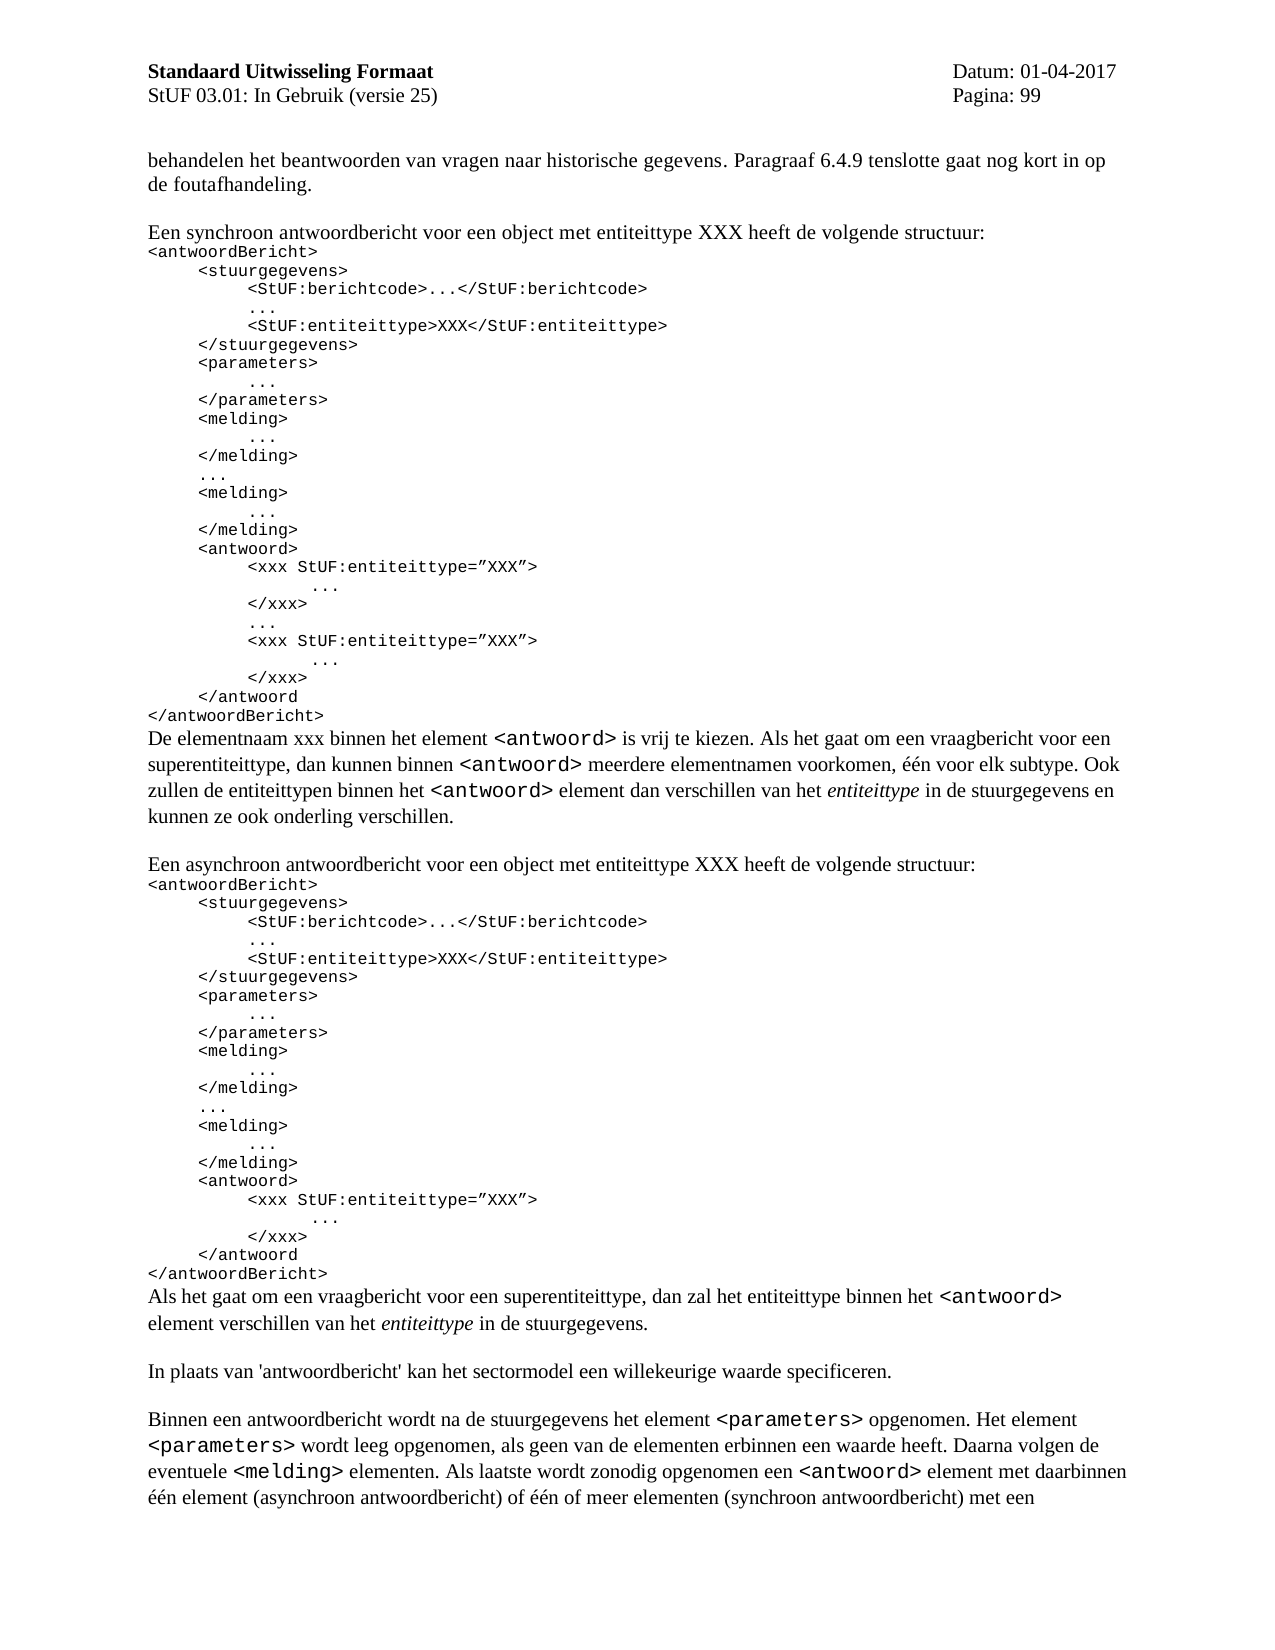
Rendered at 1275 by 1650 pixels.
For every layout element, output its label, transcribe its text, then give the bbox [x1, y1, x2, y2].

text <melding> [148, 1117, 1127, 1136]
text <antwoordBericht> [148, 876, 1127, 895]
text ... [148, 1136, 1127, 1154]
text <xxx StUF:entiteittype=”XXX”> [148, 1192, 1127, 1210]
text Als het gaat om een vraagbericht voor een superentiteittype, dan zal het entiteittype binnen het <antwoord> element verschillen van het entiteittype in de stuurgegevens. [148, 1284, 1127, 1334]
text <StUF:berichtcode>...</StUF:berichtcode> [148, 913, 1127, 932]
text ... [148, 578, 1127, 596]
text <antwoord> [148, 1173, 1127, 1192]
text <melding> [148, 485, 1127, 503]
text ... [148, 1210, 1127, 1229]
text <antwoord> [148, 541, 1127, 559]
text </xxx> [148, 596, 1127, 615]
text ... [148, 615, 1127, 633]
text <parameters> [148, 355, 1127, 374]
text ... [148, 299, 1127, 318]
text </parameters> [148, 1025, 1127, 1043]
text <melding> [148, 411, 1127, 429]
text </melding> [148, 1154, 1127, 1173]
text </stuurgegevens> [148, 337, 1127, 355]
text <stuurgegevens> [148, 262, 1127, 281]
text <xxx StUF:entiteittype=”XXX”> [148, 633, 1127, 652]
text behandelen het beantwoorden van vragen naar historische gegevens. Paragraaf 6.4.9 tenslotte gaat nog kort in op de foutafhandeling. [148, 148, 1127, 196]
text <antwoordBericht> [148, 244, 1127, 262]
text ... [148, 1099, 1127, 1117]
text </antwoordBericht> [148, 707, 1127, 726]
text ... [148, 503, 1127, 522]
text ... [148, 429, 1127, 448]
text </antwoordBericht> [148, 1266, 1127, 1284]
text ... [148, 374, 1127, 392]
text ... [148, 932, 1127, 951]
text <StUF:entiteittype>XXX</StUF:entiteittype> [148, 951, 1127, 969]
text </xxx> [148, 670, 1127, 689]
text </parameters> [148, 392, 1127, 411]
text </stuurgegevens> [148, 969, 1127, 988]
text De elementnaam xxx binnen het element <antwoord> is vrij te kiezen. Als het gaat om een vraagbericht voor een superentiteittype, dan kunnen binnen <antwoord> meerdere elementnamen voorkomen, één voor elk subtype. Ook zullen de entiteittypen binnen het <antwoord> element dan verschillen van het entiteittype in de stuurgegevens en kunnen ze ook onderling verschillen. [148, 726, 1127, 828]
text </xxx> [148, 1229, 1127, 1247]
text <parameters> [148, 988, 1127, 1006]
text </melding> [148, 1080, 1127, 1099]
text </melding> [148, 448, 1127, 466]
text ... [148, 652, 1127, 670]
text Binnen een antwoordbericht wordt na de stuurgegevens het element <parameters> opgenomen. Het element <parameters> wordt leeg opgenomen, als geen van de elementen erbinnen een waarde heeft. Daarna volgen de eventuele <melding> elementen. Als laatste wordt zonodig opgenomen een <antwoord> element met daarbinnen één element (asynchroon antwoordbericht) of één of meer elementen (synchroon antwoordbericht) met een [148, 1407, 1127, 1509]
text ... [148, 1062, 1127, 1080]
text </antwoord [148, 1247, 1127, 1266]
text ... [148, 1006, 1127, 1025]
text <stuurgegevens> [148, 895, 1127, 913]
text </antwoord [148, 689, 1127, 707]
text <StUF:entiteittype>XXX</StUF:entiteittype> [148, 318, 1127, 337]
text In plaats van 'antwoordbericht' kan het sectormodel een willekeurige waarde specificeren. [148, 1358, 1127, 1382]
text Een asynchroon antwoordbericht voor een object met entiteittype XXX heeft de volgende structuur: [148, 852, 1127, 876]
text ... [148, 466, 1127, 485]
text </melding> [148, 522, 1127, 541]
text <StUF:berichtcode>...</StUF:berichtcode> [148, 281, 1127, 299]
text <melding> [148, 1043, 1127, 1062]
text <xxx StUF:entiteittype=”XXX”> [148, 559, 1127, 578]
text Een synchroon antwoordbericht voor een object met entiteittype XXX heeft de volgende structuur: [148, 220, 1127, 244]
